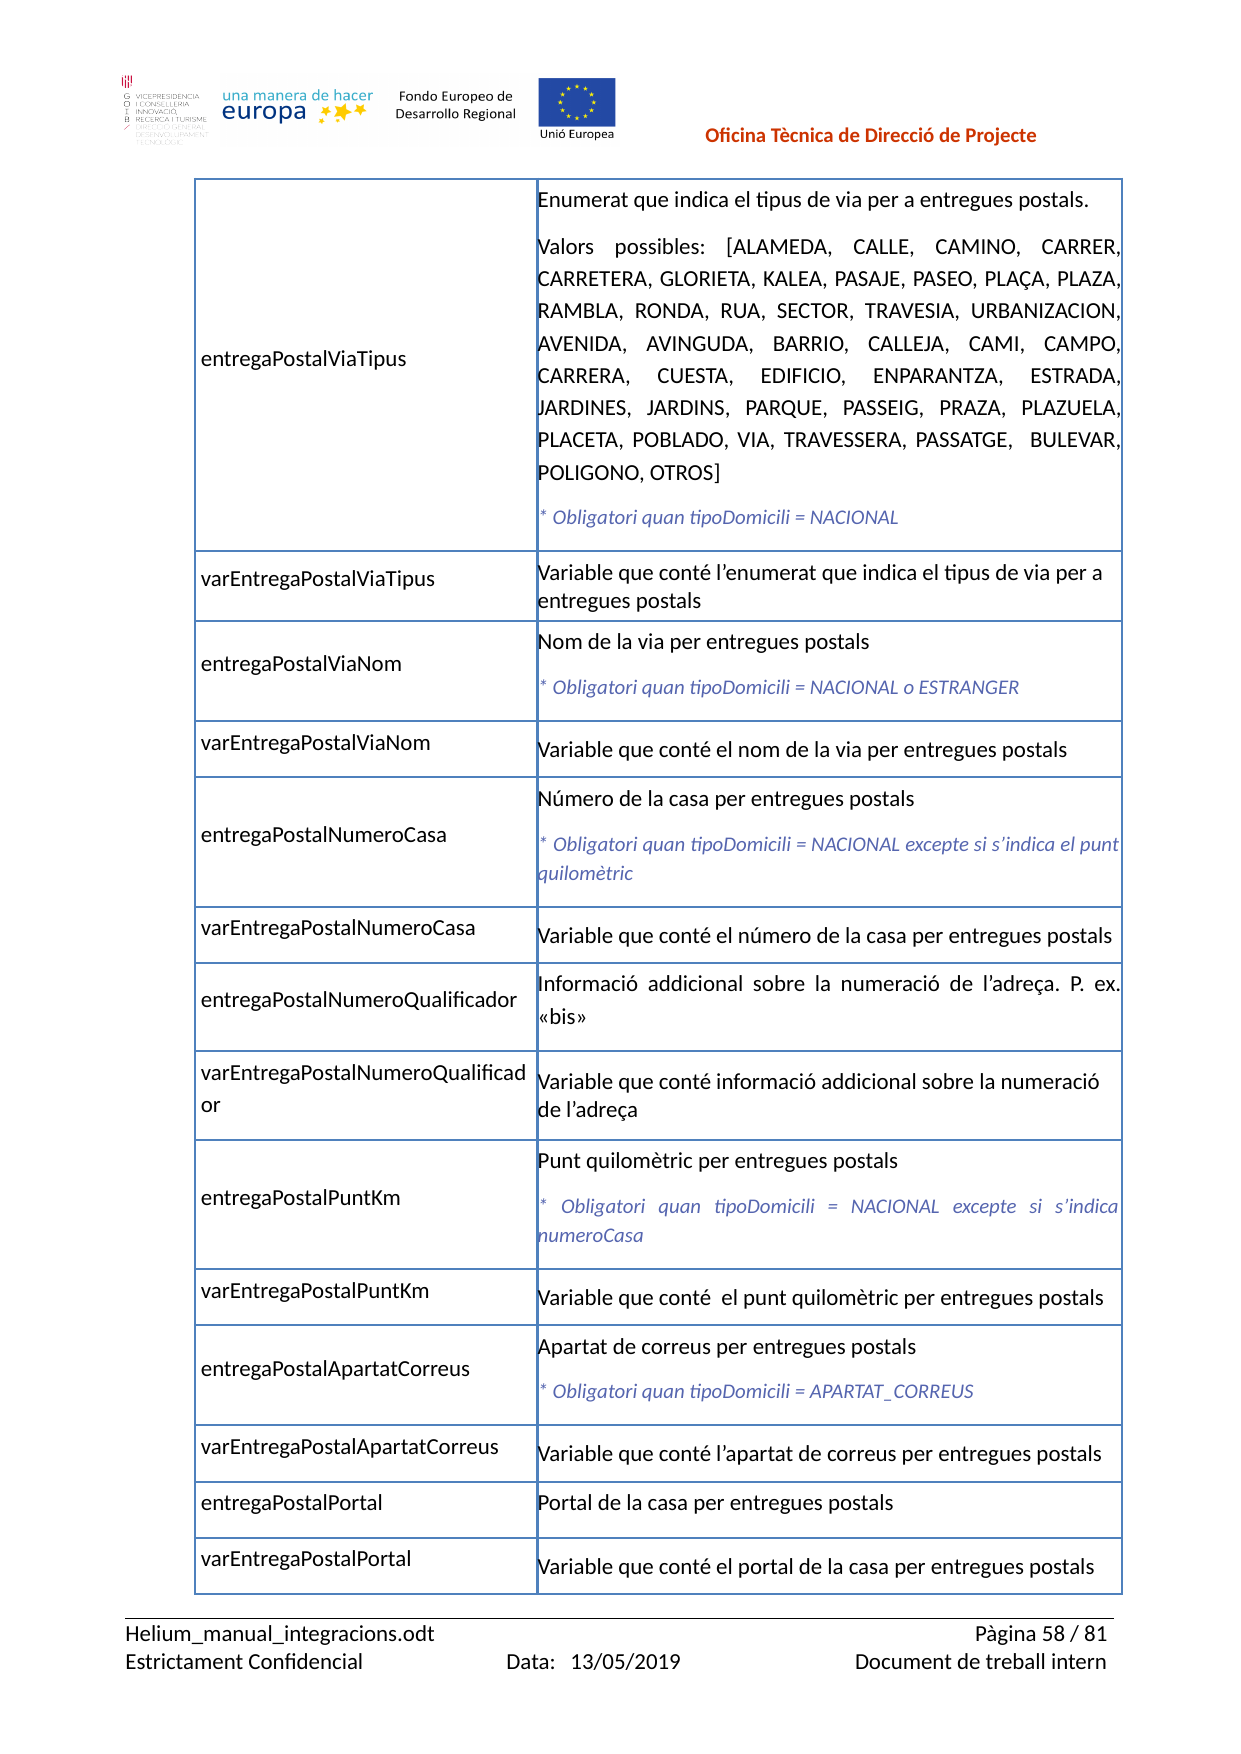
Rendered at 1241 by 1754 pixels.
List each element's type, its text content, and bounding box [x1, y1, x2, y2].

table_cell entregaPostalPortal [196, 1483, 536, 1537]
picture [118, 73, 213, 147]
table_cell varEntregaPostalApartatCorreus [196, 1426, 536, 1481]
table_cell entregaPostalApartatCorreus [196, 1326, 536, 1424]
table_cell Enumerat que indica el tipus de via per a entregues postals. Valors possibles: [ALAMEDA, CALLE, CAMINO, CARRER, CARRETERA, GLORIETA, KALEA, PASAJE, PASEO, PLAÇA, PLAZA, RAMBLA, RONDA, RUA, SECTOR, TRAVESIA, URBANIZACION, AVENIDA, AVINGUDA, BARRIO, CALLEJA, CAMI, CAMPO, CARRERA, CUESTA, EDIFICIO, ENPARANTZA, ESTRADA, JARDINES, JARDINS, PARQUE, PASSEIG, PRAZA, PLAZUELA, PLACETA, POBLADO, VIA, TRAVESSERA, PASSATGE, BULEVAR, POLIGONO, OTROS] * Obligatori quan tipoDomicili = NACIONAL [539, 180, 1121, 550]
table_cell entregaPostalViaNom [196, 622, 536, 720]
table_cell Informació addicional sobre la numeració de l’adreça. P. ex. «bis» [539, 964, 1121, 1050]
table_cell Variable que conté el número de la casa per entregues postals [539, 908, 1121, 962]
table_cell Variable que conté el portal de la casa per entregues postals [539, 1539, 1121, 1593]
table_cell entregaPostalViaTipus [196, 180, 536, 550]
table_cell Variable que conté el punt quilomètric per entregues postals [539, 1270, 1121, 1324]
table_cell varEntregaPostalPuntKm [196, 1270, 536, 1324]
table_cell Apartat de correus per entregues postals * Obligatori quan tipoDomicili = APARTAT_CORREUS [539, 1326, 1121, 1424]
table_cell varEntregaPostalNumeroCasa [196, 908, 536, 962]
table_cell varEntregaPostalViaNom [196, 722, 536, 776]
table_cell Variable que conté l’apartat de correus per entregues postals [539, 1426, 1121, 1481]
table_cell entregaPostalNumeroQualificador [196, 964, 536, 1050]
table_cell varEntregaPostalViaTipus [196, 552, 536, 620]
table_cell Variable que conté l’enumerat que indica el tipus de via per a entregues postals [539, 552, 1121, 620]
table_cell Portal de la casa per entregues postals [539, 1483, 1121, 1537]
table_cell entregaPostalPuntKm [196, 1141, 536, 1268]
picture [219, 73, 621, 147]
table_cell entregaPostalNumeroCasa [196, 778, 536, 906]
table_cell varEntregaPostalNumeroQualificador [196, 1052, 536, 1138]
table_cell Variable que conté informació addicional sobre la numeració de l’adreça [539, 1052, 1121, 1138]
table_cell varEntregaPostalPortal [196, 1539, 536, 1593]
table_cell Número de la casa per entregues postals * Obligatori quan tipoDomicili = NACIONAL excepte si s’indica el punt quilomètric [539, 778, 1121, 906]
table_cell Variable que conté el nom de la via per entregues postals [539, 722, 1121, 776]
table_cell Nom de la via per entregues postals * Obligatori quan tipoDomicili = NACIONAL o ESTRANGER [539, 622, 1121, 720]
table_cell Punt quilomètric per entregues postals * Obligatori quan tipoDomicili = NACIONAL excepte si s’indica numeroCasa [539, 1141, 1121, 1268]
